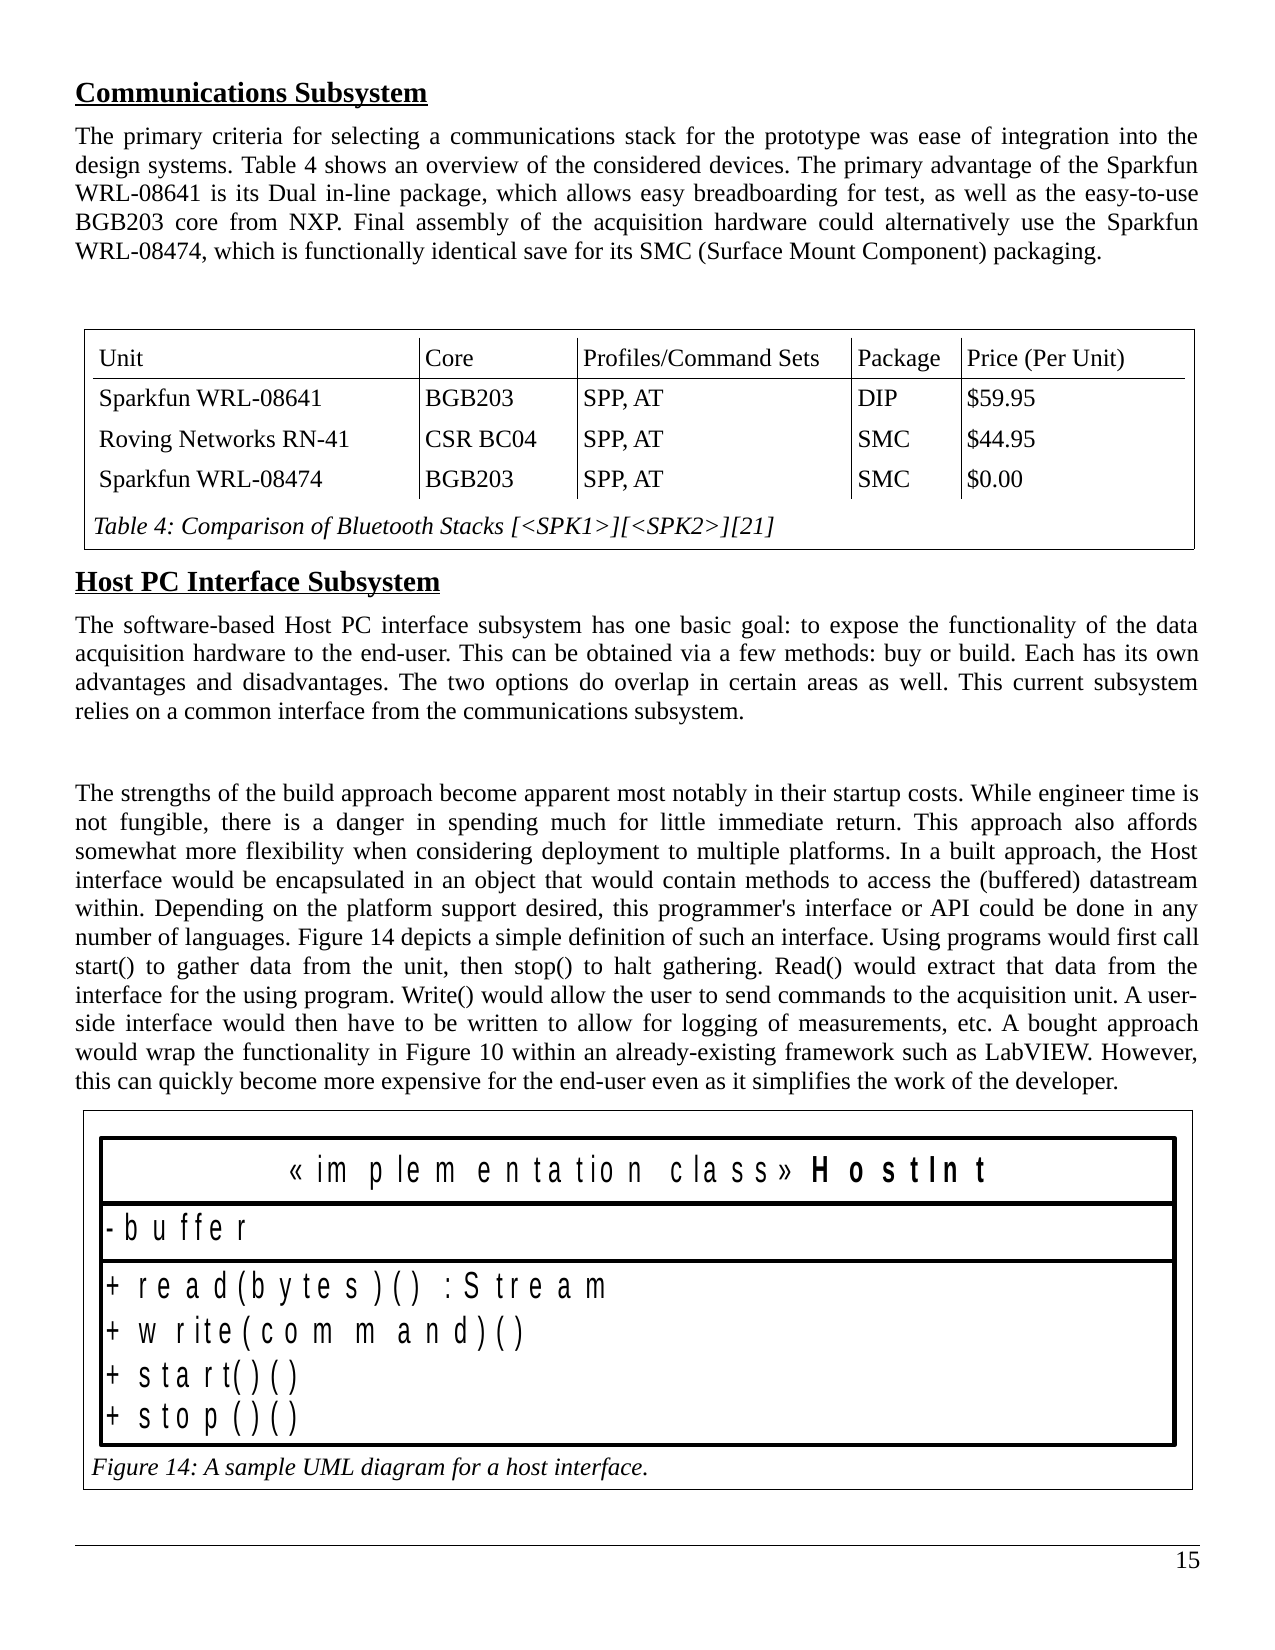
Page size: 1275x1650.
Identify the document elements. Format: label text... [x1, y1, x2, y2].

text The strengths of the build approach become apparent most notably in their startup costs. While engineer time is not fungible, there is a danger in spending much for little immediate return. This approach also affords somewhat more flexibility when considering deployment to multiple platforms. In a built approach, the Host interface would be encapsulated in an object that would contain methods to access the (buffered) datastream within. Depending on the platform support desired, this programmer's interface or API could be done in any number of languages. Figure 14 depicts a simple definition of such an interface. Using programs would first call start() to gather data from the unit, then stop() to halt gathering. Read() would extract that data from the interface for the using program. Write() would allow the user to send commands to the acquisition unit. A user-side interface would then have to be written to allow for logging of measurements, etc. A bought approach would wrap the functionality in Figure 10 within an already-existing framework such as LabVIEW. However, this can quickly become more expensive for the end-user even as it simplifies the work of the developer. [75, 778, 1200, 1095]
text [84, 1111, 1192, 1489]
table_cell DIP [852, 379, 961, 418]
table_cell SMC [852, 418, 961, 458]
table_cell BGB203 [420, 458, 577, 498]
table_header Core [420, 338, 577, 378]
table_cell Roving Networks RN-41 [93, 418, 419, 458]
text Figure 14: A sample UML diagram for a host interface. [91, 1131, 1183, 1480]
subtitle Host PC Interface Subsystem [75, 290, 1200, 597]
table_cell Sparkfun WRL-08641 [93, 379, 419, 418]
table_header Profiles/Command Sets [578, 338, 851, 378]
text Table 4: Comparison of Bluetooth Stacks [<SPK1>][<SPK2>][21] [93, 511, 1185, 540]
table_cell $39.95 [962, 458, 1185, 498]
table_cell $44.95 [962, 418, 1185, 458]
table_header Unit [93, 338, 419, 378]
table_cell Sparkfun WRL-08474 [93, 458, 419, 498]
text [85, 330, 1194, 549]
table_cell CSR BC04 [420, 418, 577, 458]
table_cell $59.95 [962, 379, 1185, 418]
table_cell SPP, AT [578, 379, 851, 418]
text The software-based Host PC interface subsystem has one basic goal: to expose the functionality of the data acquisition hardware to the end-user. This can be obtained via a few methods: buy or build. Each has its own advantages and disadvantages. The two options do overlap in certain areas as well. This current subsystem relies on a common interface from the communications subsystem. [75, 610, 1200, 725]
table_cell SMC [852, 458, 961, 498]
table_header Price (Per Unit) [962, 338, 1185, 378]
text The primary criteria for selecting a communications stack for the prototype was ease of integration into the design systems. Table 4 shows an overview of the considered devices. The primary advantage of the Sparkfun WRL-08641 is its Dual in-line package, which allows easy breadboarding for test, as well as the easy-to-use BGB203 core from NXP. Final assembly of the acquisition hardware could alternatively use the Sparkfun WRL-08474, which is functionally identical save for its SMC (Surface Mount Component) packaging. [75, 121, 1200, 265]
table_cell BGB203 [420, 379, 577, 418]
table_cell SPP, AT [578, 418, 851, 458]
subtitle Communications Subsystem [75, 75, 1200, 108]
table_cell SPP, AT [578, 458, 851, 498]
table_header Package [852, 338, 961, 378]
